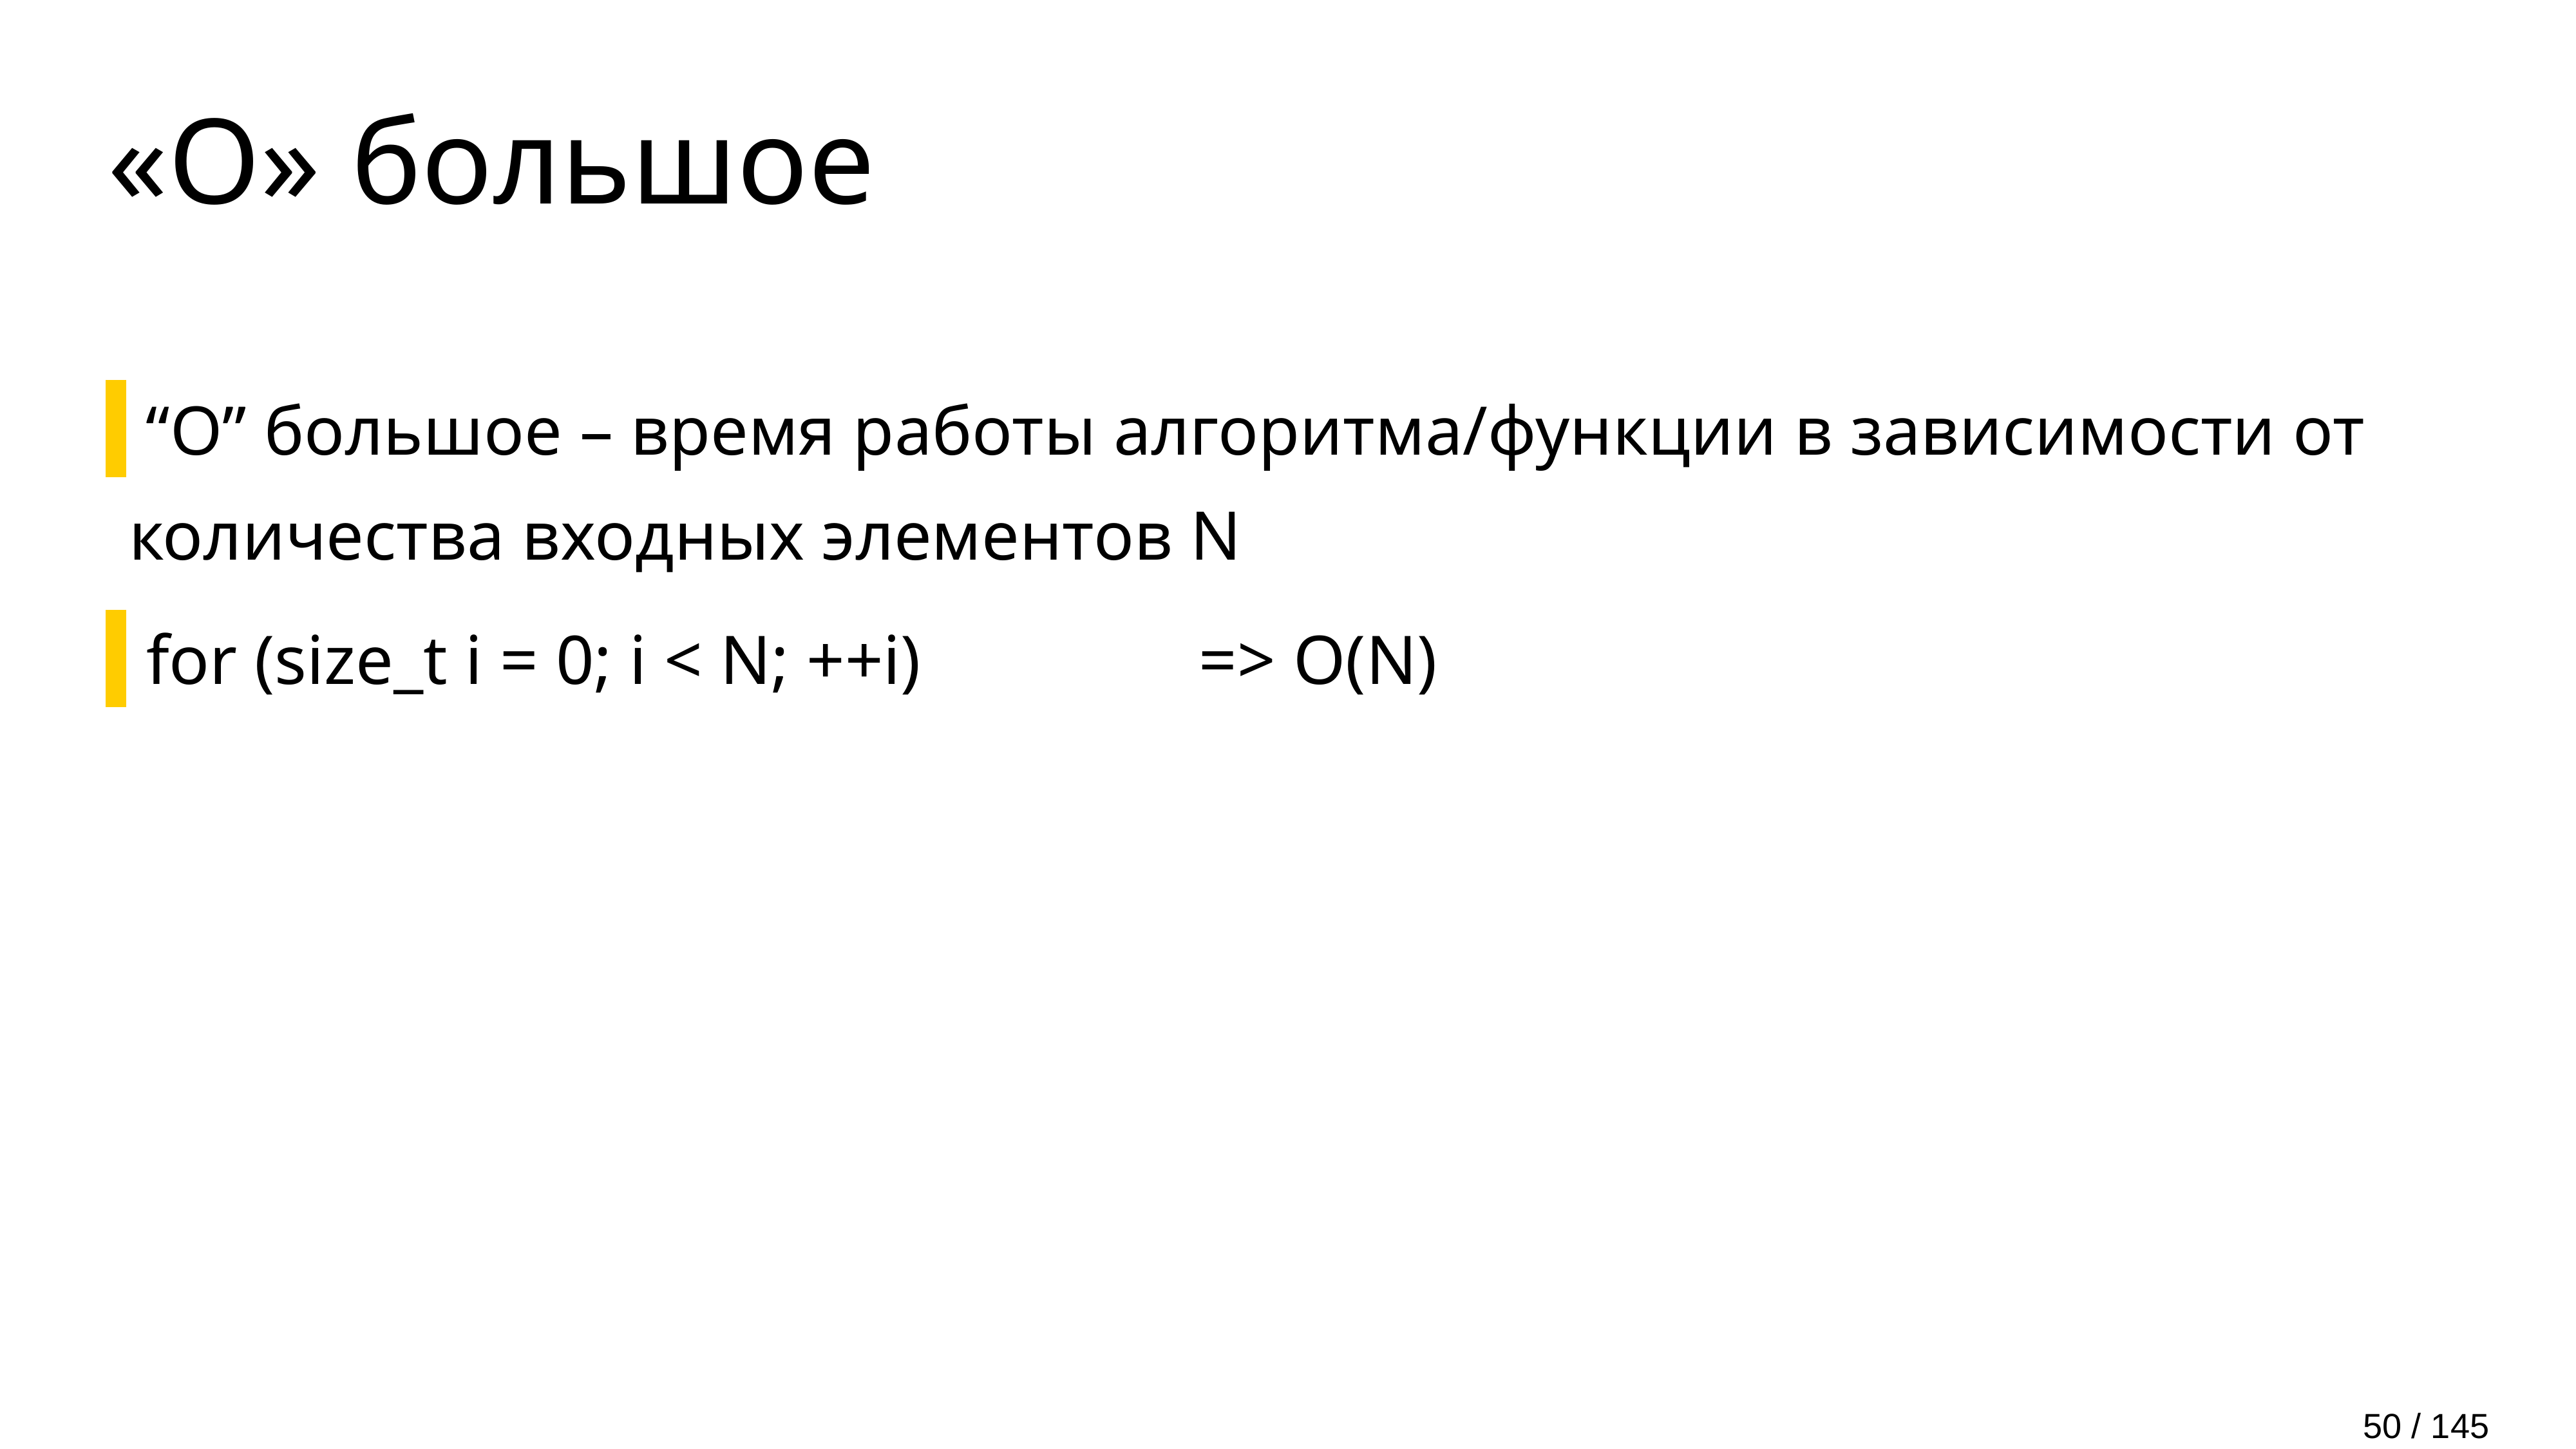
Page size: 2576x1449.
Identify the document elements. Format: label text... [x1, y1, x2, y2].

text_box “О” большое – время работы алгоритма/функции в зависимости от количества входных элементов N for (size_t i = 0; i < N; ++i) => O(N) [96, 364, 2512, 1419]
text_box <number> / 145 [2353, 1402, 2576, 1449]
title «О» большое [108, 80, 2468, 242]
